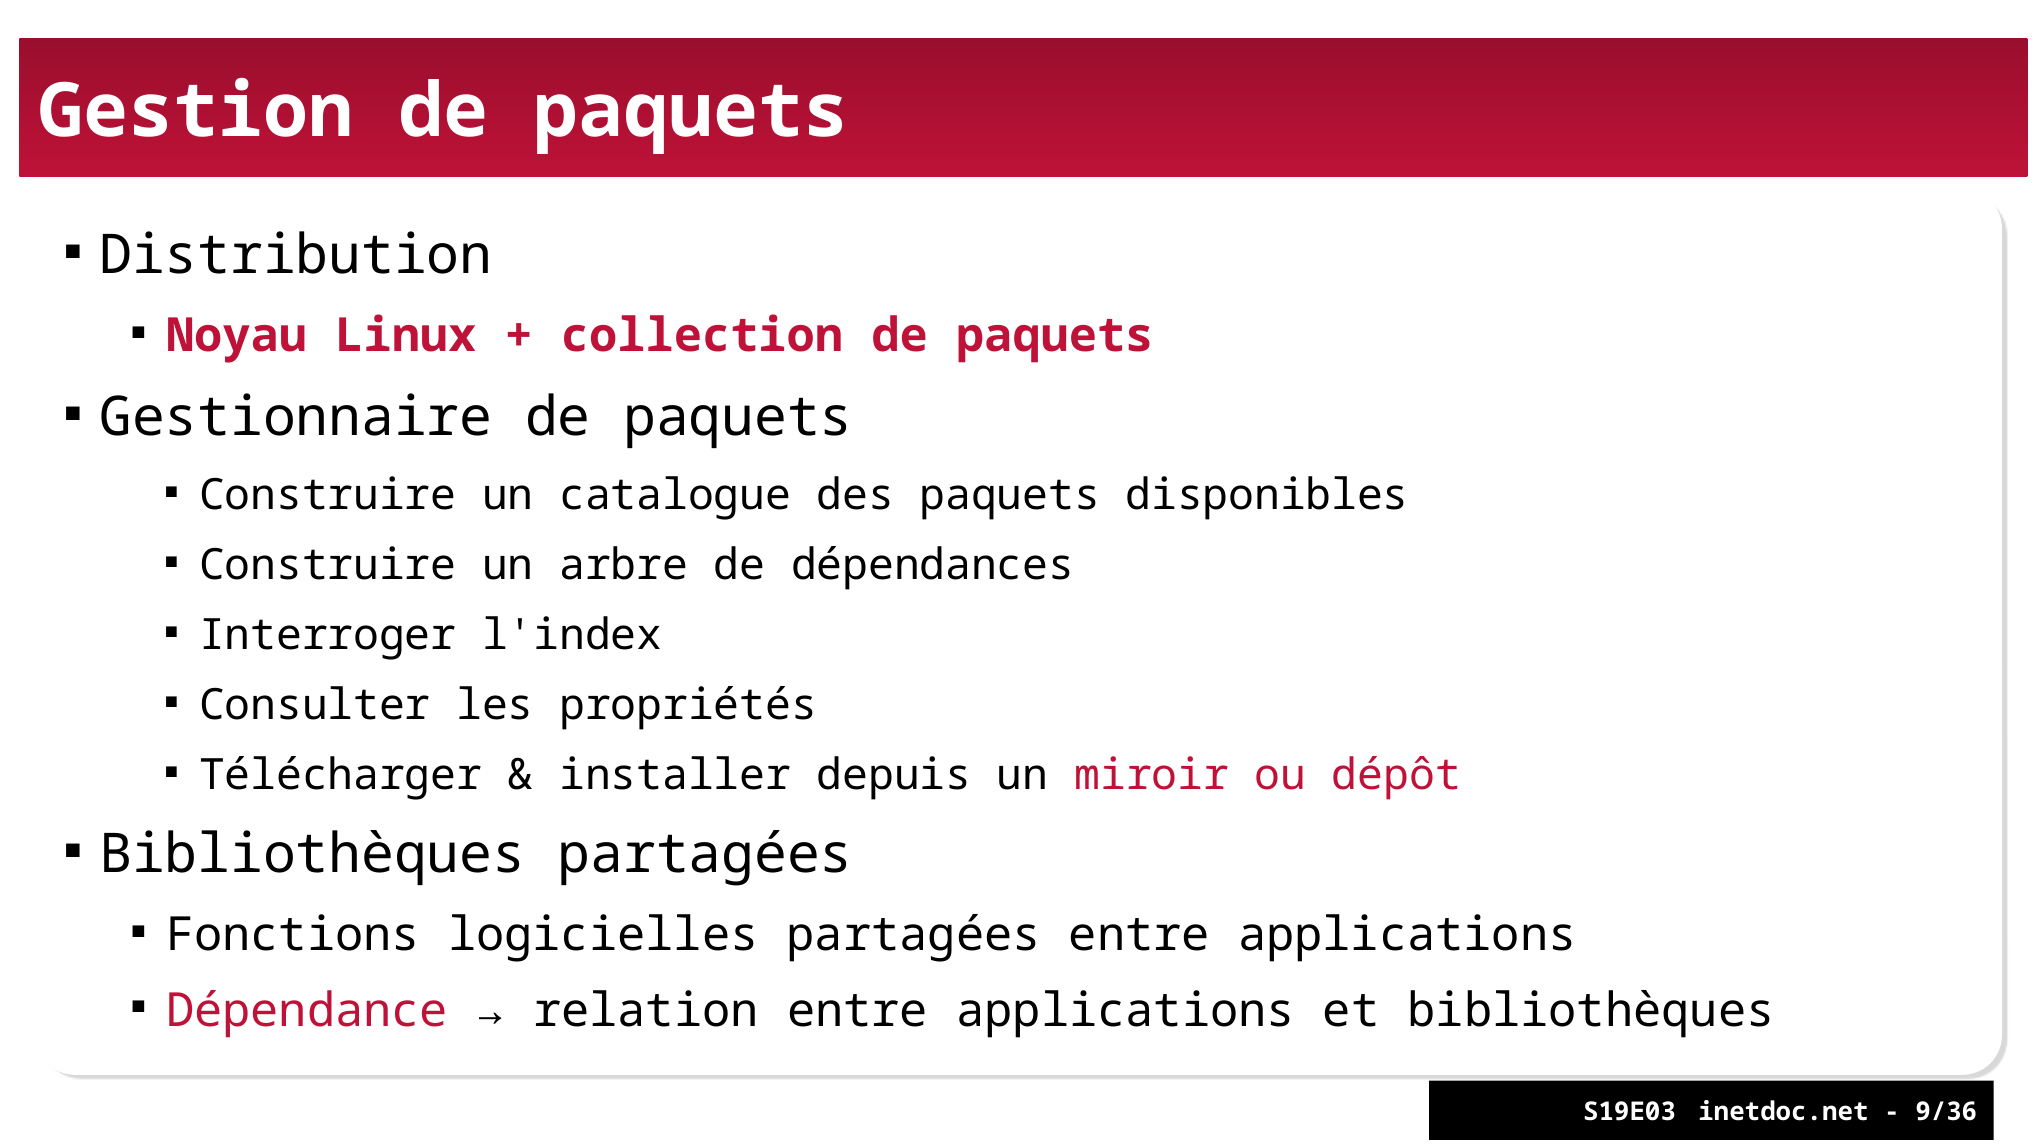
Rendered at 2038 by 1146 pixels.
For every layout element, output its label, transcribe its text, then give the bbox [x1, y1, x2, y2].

text_box Distribution Noyau Linux + collection de paquets Gestionnaire de paquets Construire un catalogue des paquets disponibles Construire un arbre de dépendances Interroger l'index Consulter les propriétés Télécharger & installer depuis un miroir ou dépôt Bibliothèques partagées Fonctions logicielles partagées entre applications Dépendance → relation entre applications et bibliothèques [35, 188, 2003, 1075]
text_box Gestion de paquets [19, 38, 2028, 177]
text_box S19E03 inetdoc.net - <numéro>/36 [1429, 1080, 1994, 1140]
